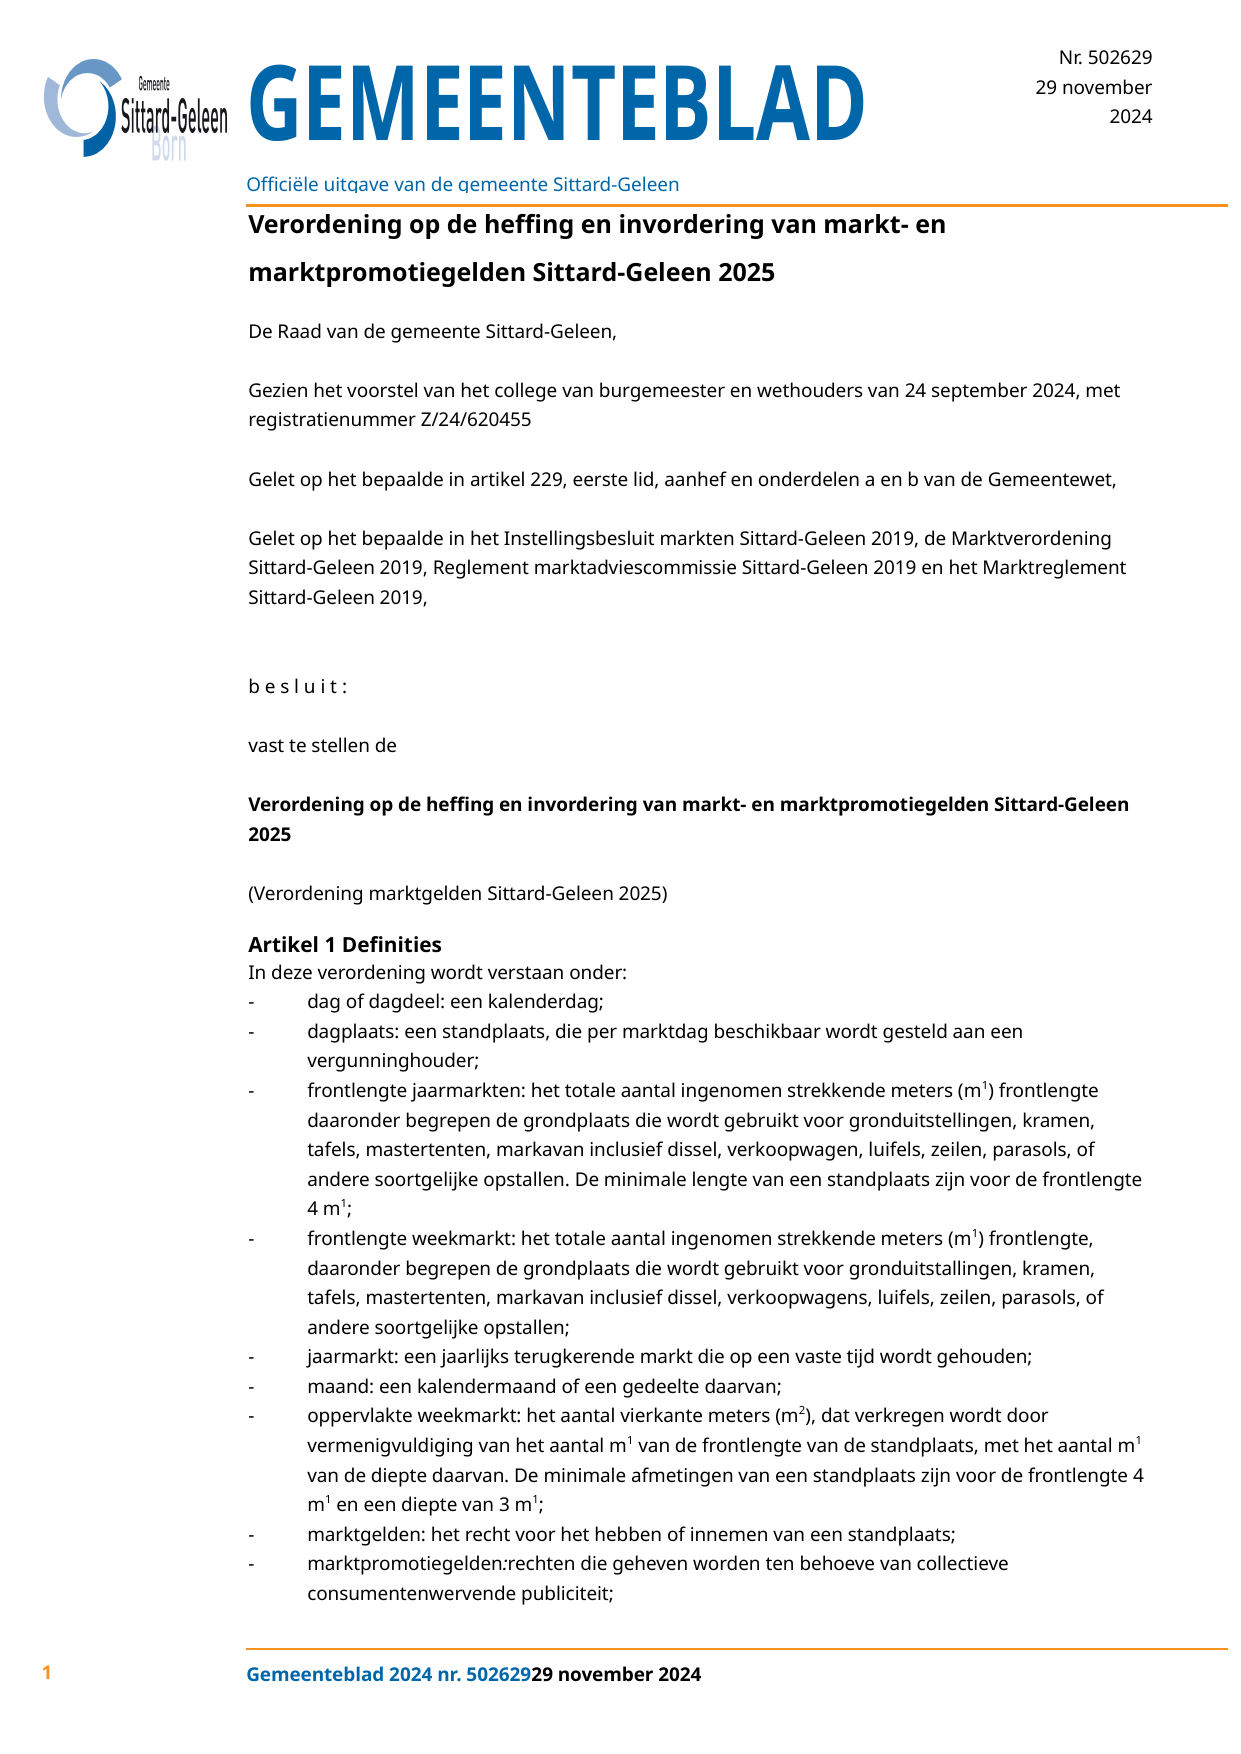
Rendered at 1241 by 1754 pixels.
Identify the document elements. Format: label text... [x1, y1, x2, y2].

list dagplaats: een standplaats, die per marktdag beschikbaar wordt gesteld aan een vergunninghouder; [248, 1018, 1152, 1073]
text b e s l u i t : [248, 673, 1152, 699]
list maand: een kalendermaand of een gedeelte daarvan; [248, 1373, 1152, 1399]
list dag of dagdeel: een kalenderdag; [248, 988, 1152, 1014]
list frontlengte jaarmarkten: het totale aantal ingenomen strekkende meters (m1) frontlengte daaronder begrepen de grondplaats die wordt gebruikt voor gronduitstellingen, kramen, tafels, mastertenten, markavan inclusief dissel, verkoopwagen, luifels, zeilen, parasols, of andere soortgelijke opstallen. De minimale lengte van een standplaats zijn voor de frontlengte 4 m1; [248, 1077, 1152, 1221]
list jaarmarkt: een jaarlijks terugkerende markt die op een vaste tijd wordt gehouden; [248, 1343, 1152, 1369]
text (Verordening marktgelden Sittard-Geleen 2025) [248, 880, 1152, 906]
text vast te stellen de [248, 732, 1152, 758]
text Gezien het voorstel van het college van burgemeester en wethouders van 24 september 2024, met registratienummer Z/24/620455 [248, 377, 1152, 432]
text De Raad van de gemeente Sittard-Geleen, [248, 318, 1152, 344]
text Artikel 1 Definities [248, 930, 1152, 959]
list marktgelden: het recht voor het hebben of innemen van een standplaats; [248, 1521, 1152, 1547]
list marktpromotiegelden:rechten die geheven worden ten behoeve van collectieve consumentenwervende publiciteit; [248, 1551, 1152, 1606]
text Gelet op het bepaalde in artikel 229, eerste lid, aanhef en onderdelen a en b van de Gemeentewet, [248, 466, 1152, 492]
text Gelet op het bepaalde in het Instellingsbesluit markten Sittard-Geleen 2019, de Marktverordening Sittard-Geleen 2019, Reglement marktadviescommissie Sittard-Geleen 2019 en het Marktreglement Sittard-Geleen 2019, [248, 525, 1152, 610]
picture [41, 47, 231, 172]
text In deze verordening wordt verstaan onder: [248, 959, 1152, 984]
text Verordening op de heffing en invordering van markt- en marktpromotiegelden Sittard-Geleen 2025 [248, 791, 1152, 847]
text Verordening op de heffing en invordering van markt- en marktpromotiegelden Sittard-Geleen 2025 [248, 207, 1152, 288]
list oppervlakte weekmarkt: het aantal vierkante meters (m2), dat verkregen wordt door vermenigvuldiging van het aantal m1 van de frontlengte van de standplaats, met het aantal m1 van de diepte daarvan. De minimale afmetingen van een standplaats zijn voor de frontlengte 4 m1 en een diepte van 3 m1; [248, 1403, 1152, 1517]
list frontlengte weekmarkt: het totale aantal ingenomen strekkende meters (m1) frontlengte, daaronder begrepen de grondplaats die wordt gebruikt voor gronduitstallingen, kramen, tafels, mastertenten, markavan inclusief dissel, verkoopwagens, luifels, zeilen, parasols, of andere soortgelijke opstallen; [248, 1225, 1152, 1339]
